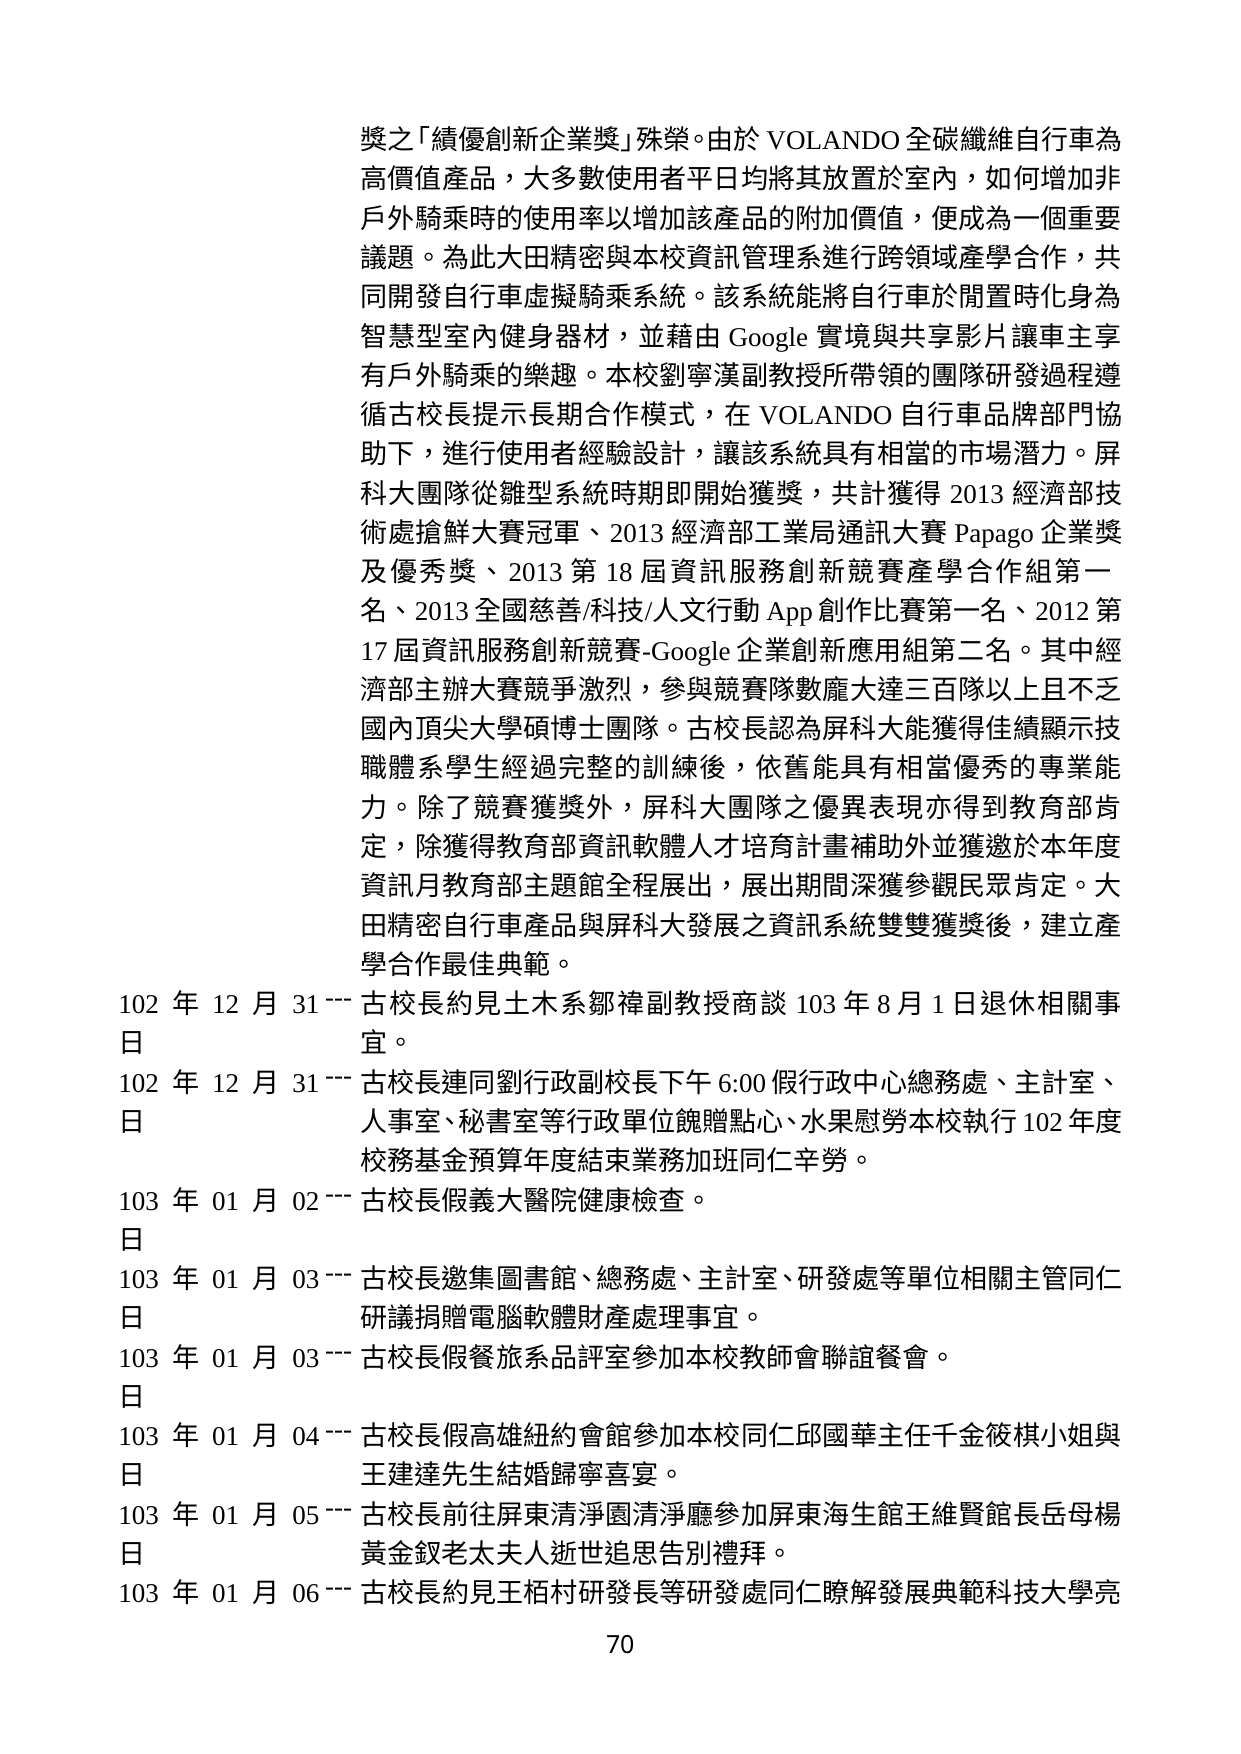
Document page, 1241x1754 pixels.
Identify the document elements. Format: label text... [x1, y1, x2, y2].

table_cell --- [322, 1414, 357, 1493]
table_cell 古校長假高雄紐約會館參加本校同仁邱國華主任千金筱棋小姐與王建達先生結婚歸寧喜宴。 [358, 1414, 1125, 1493]
table_cell 古校長連同劉行政副校長下午6:00假行政中心總務處、主計室、人事室、秘書室等行政單位餽贈點心、水果慰勞本校執行102年度校務基金預算年度結束業務加班同仁辛勞。 [358, 1061, 1125, 1178]
table_cell 102年12月31日 [115, 1061, 322, 1178]
table_cell --- [322, 1179, 357, 1257]
table_cell 古校長假義大醫院健康檢查。 [358, 1179, 1125, 1257]
table_cell 103年01月05日 [115, 1493, 322, 1571]
table_cell 103年01月04日 [115, 1414, 322, 1493]
table_cell [115, 118, 322, 982]
table_cell 古校長邀集圖書館、總務處、主計室、研發處等單位相關主管同仁研議捐贈電腦軟體財產處理事宜。 [358, 1257, 1125, 1336]
table_cell 103年01月03日 [115, 1336, 322, 1414]
table_cell 古校長約見土木系鄒禕副教授商談103年8月1日退休相關事宜。 [358, 982, 1125, 1061]
table_cell --- [322, 982, 357, 1061]
table_cell --- [322, 1571, 357, 1610]
table_cell --- [322, 1257, 357, 1336]
table_cell 103年01月03日 [115, 1257, 322, 1336]
table_cell --- [322, 1336, 357, 1414]
table_cell --- [322, 1493, 357, 1571]
table_cell 古校長前往屏東清淨園清淨廳參加屏東海生館王維賢館長岳母楊黃金釵老太夫人逝世追思告別禮拜。 [358, 1493, 1125, 1571]
table_cell 102年12月31日 [115, 982, 322, 1061]
table_cell 獎之「績優創新企業獎」殊榮。由於VOLANDO全碳纖維自行車為高價值產品，大多數使用者平日均將其放置於室內，如何增加非戶外騎乘時的使用率以增加該產品的附加價值，便成為一個重要議題。為此大田精密與本校資訊管理系進行跨領域產學合作，共同開發自行車虛擬騎乘系統。該系統能將自行車於閒置時化身為智慧型室內健身器材，並藉由Google 實境與共享影片讓車主享有戶外騎乘的樂趣。本校劉寧漢副教授所帶領的團隊研發過程遵循古校長提示長期合作模式，在VOLANDO自行車品牌部門協助下，進行使用者經驗設計，讓該系統具有相當的市場潛力。屏科大團隊從雛型系統時期即開始獲獎，共計獲得2013 經濟部技術處搶鮮大賽冠軍、2013 經濟部工業局通訊大賽Papago企業獎及優秀獎、2013第18屆資訊服務創新競賽產學合作組第一名、2013全國慈善/科技/人文行動App創作比賽第一名、2012第17屆資訊服務創新競賽-Google企業創新應用組第二名。其中經濟部主辦大賽競爭激烈，參與競賽隊數龐大達三百隊以上且不乏國內頂尖大學碩博士團隊。古校長認為屏科大能獲得佳績顯示技職體系學生經過完整的訓練後，依舊能具有相當優秀的專業能力。除了競賽獲獎外，屏科大團隊之優異表現亦得到教育部肯定，除獲得教育部資訊軟體人才培育計畫補助外並獲邀於本年度資訊月教育部主題館全程展出，展出期間深獲參觀民眾肯定。大田精密自行車產品與屏科大發展之資訊系統雙雙獲獎後，建立產學合作最佳典範。 [358, 118, 1125, 982]
table_cell --- [322, 118, 357, 982]
table_cell 103年01月02日 [115, 1179, 322, 1257]
table_cell 103年01月06 [115, 1571, 322, 1610]
table_cell --- [322, 1061, 357, 1178]
table_cell 古校長假餐旅系品評室參加本校教師會聯誼餐會。 [358, 1336, 1125, 1414]
table_cell 古校長約見王栢村研發長等研發處同仁瞭解發展典範科技大學亮 [358, 1571, 1125, 1610]
